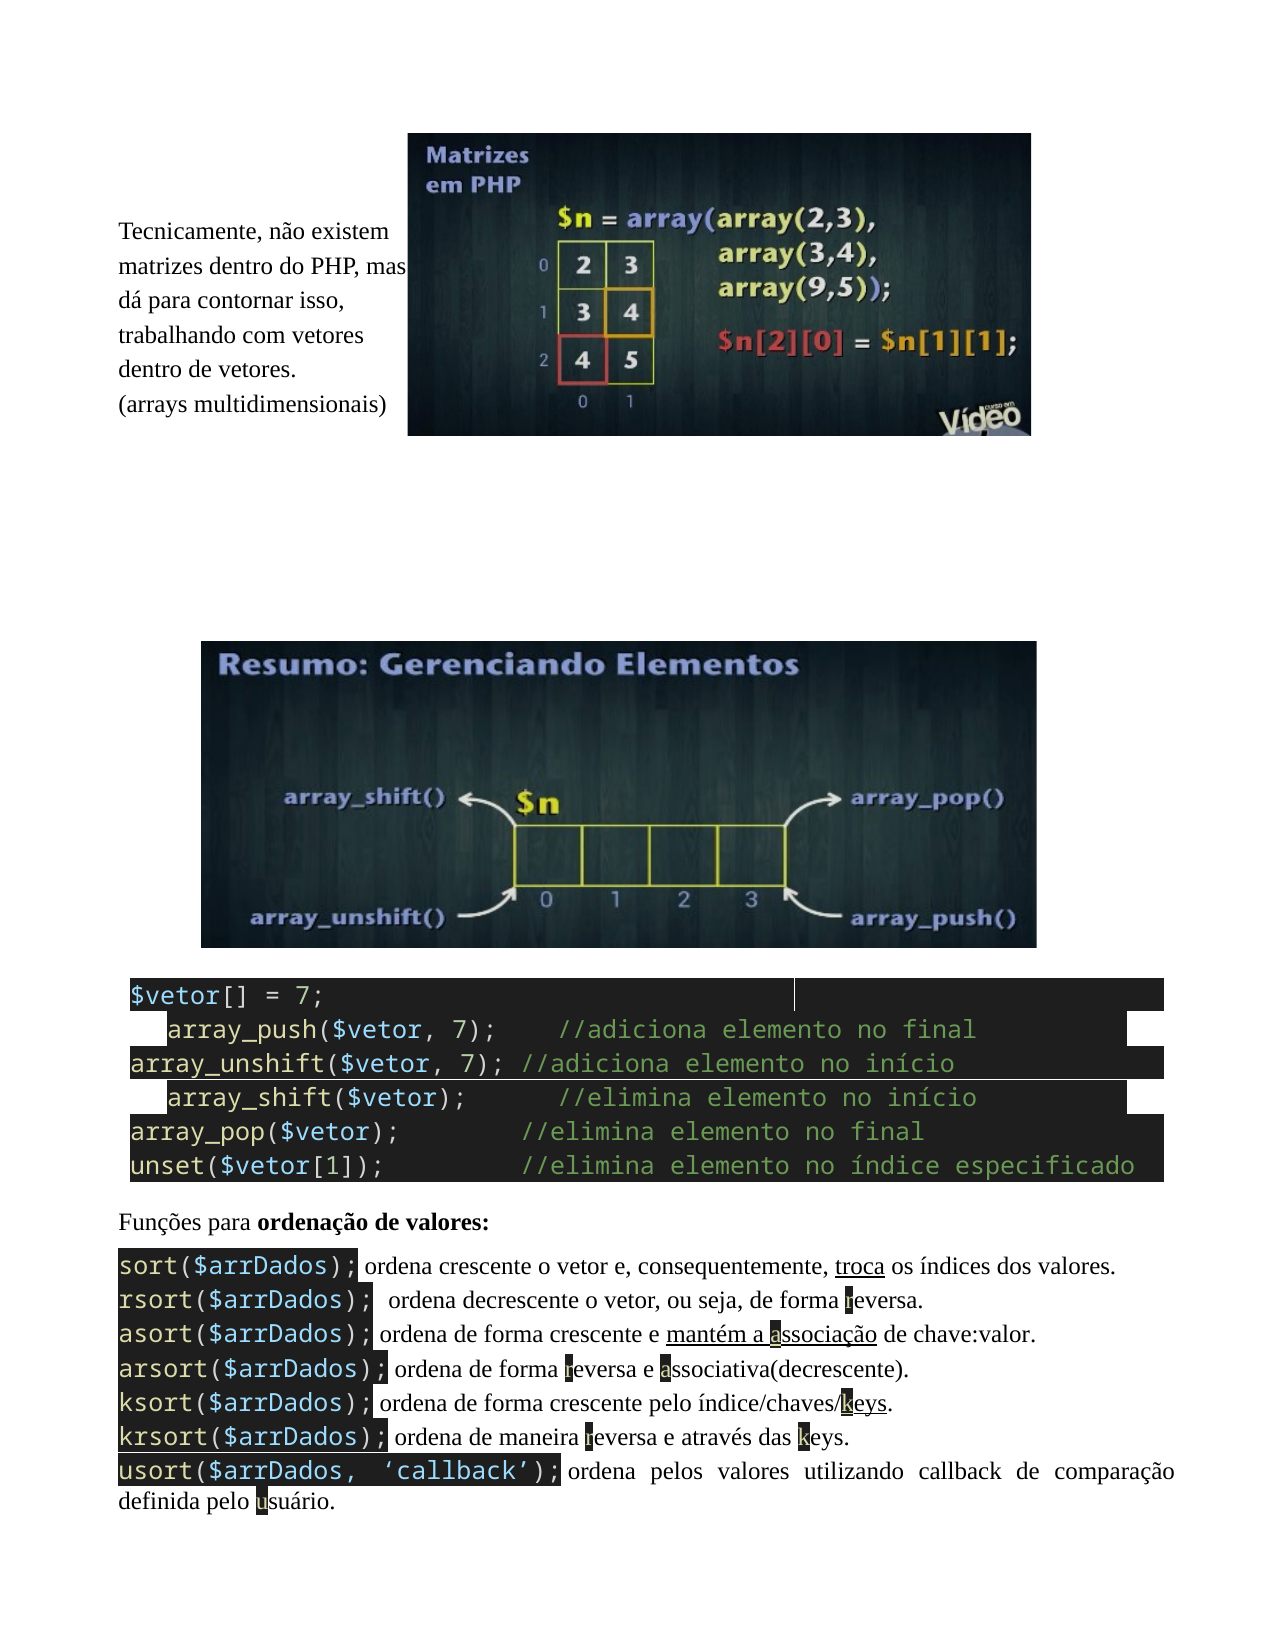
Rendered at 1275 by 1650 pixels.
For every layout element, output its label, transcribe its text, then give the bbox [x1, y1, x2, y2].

picture [407, 133, 1032, 436]
picture [201, 641, 1037, 948]
text arsort($arrDados); ordena de forma reversa e associativa(decrescente). [118, 1350, 1175, 1384]
text array_unshift($vetor, 7); //adiciona elemento no início [118, 1046, 1175, 1079]
text krsort($arrDados); ordena de maneira reversa e através das keys. [118, 1418, 1175, 1452]
text asort($arrDados); ordena de forma crescente e mantém a associação de chave:valor. [118, 1316, 1175, 1350]
text rsort($arrDados); ordena decrescente o vetor, ou seja, de forma reversa. [118, 1282, 1175, 1316]
text usort($arrDados, ‘callback’); ordena pelos valores utilizando callback de comparação definida pelo usuário. [118, 1452, 1175, 1515]
text sort($arrDados); ordena crescente o vetor e, consequentemente, troca os índices dos valores. [118, 1248, 1175, 1282]
subtitle Funções para ordenação de valores: [118, 1207, 1175, 1236]
text $vetor[] = 7; [118, 977, 1175, 1011]
text array_pop($vetor); //elimina elemento no final [118, 1114, 1175, 1148]
text array_push($vetor, 7); //adiciona elemento no final [118, 1011, 1175, 1046]
text Tecnicamente, não existem matrizes dentro do PHP, mas dá para contornar isso, trabalhando com vetores dentro de vetores. (arrays multidimensionais) [118, 216, 407, 417]
text unset($vetor[1]); //elimina elemento no índice especificado [118, 1148, 1175, 1182]
text ksort($arrDados); ordena de forma crescente pelo índice/chaves/keys. [118, 1384, 1175, 1418]
text array_shift($vetor); //elimina elemento no início [118, 1079, 1175, 1114]
text [1032, 216, 1193, 417]
